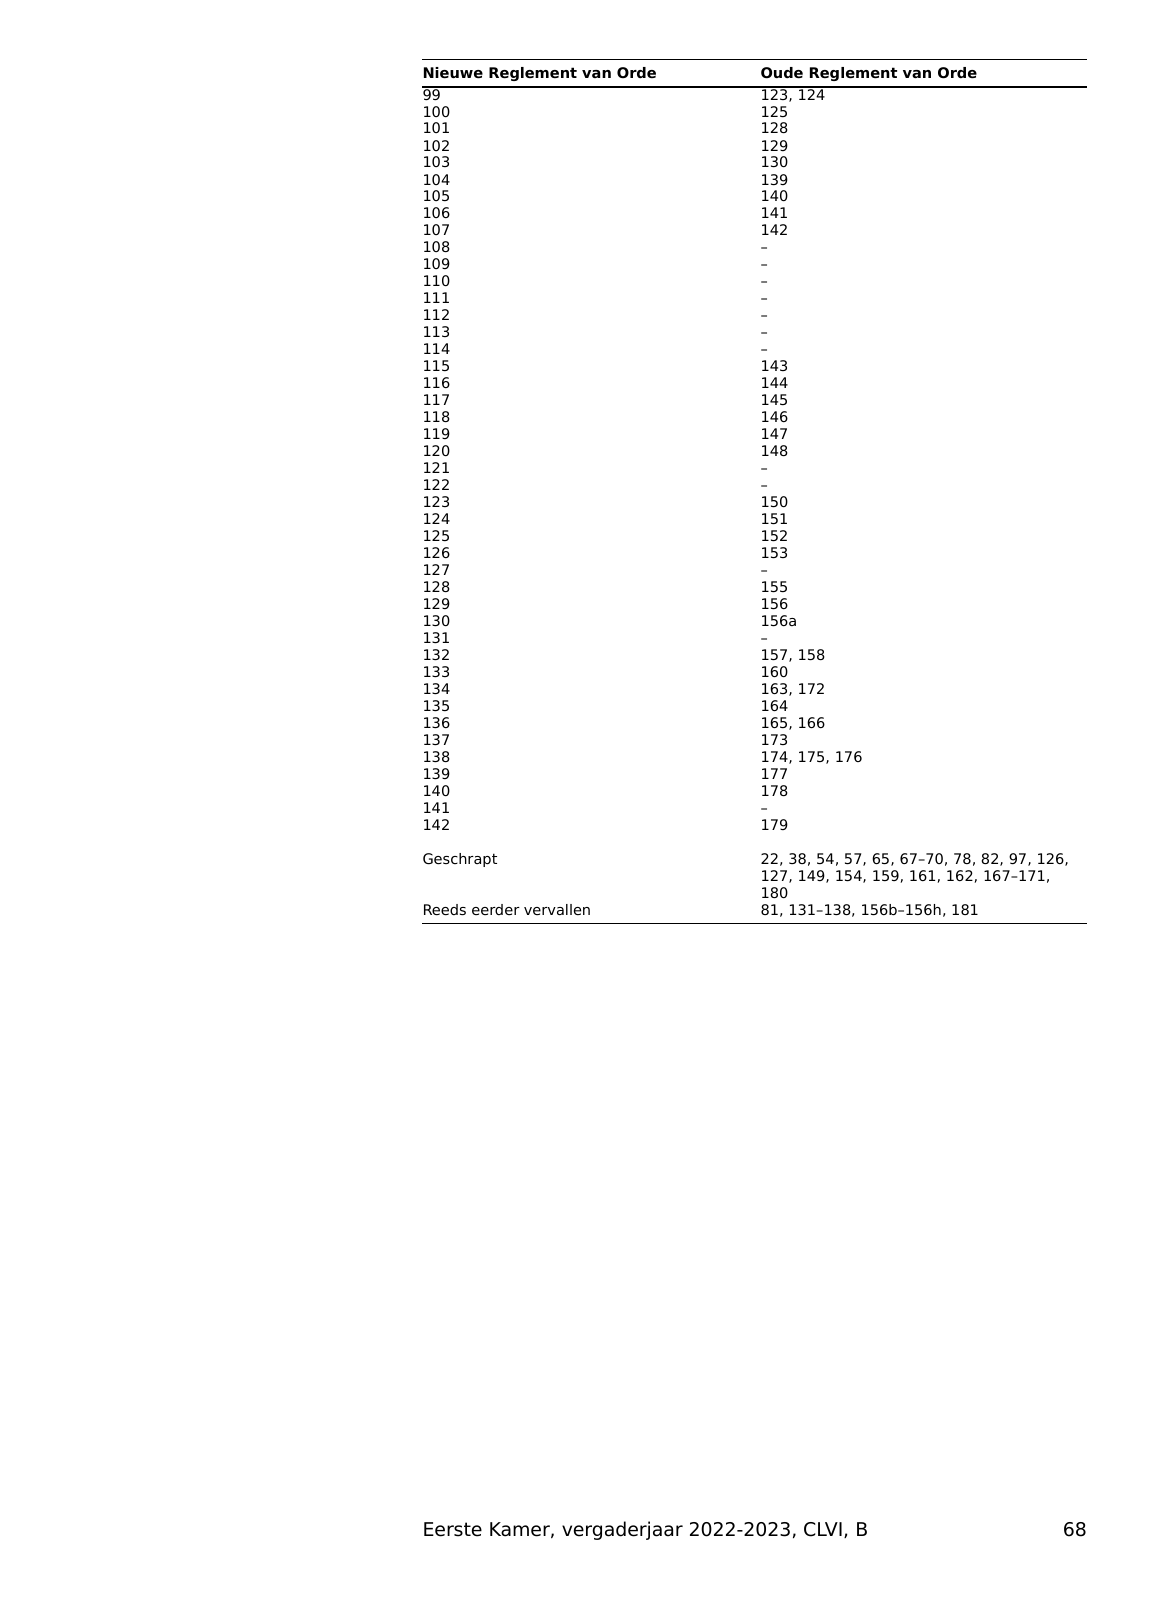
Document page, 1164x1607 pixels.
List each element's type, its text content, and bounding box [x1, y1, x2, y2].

table_cell 139 [422, 766, 754, 783]
table_cell – [754, 477, 1087, 494]
table_cell 133 [422, 664, 754, 681]
table_cell 131 [422, 630, 754, 647]
table_cell 102 [422, 138, 754, 154]
table_cell – [754, 562, 1087, 579]
table_cell 141 [754, 205, 1087, 222]
table_cell – [754, 256, 1087, 273]
table_cell 163, 172 [754, 681, 1087, 698]
table_cell 146 [754, 409, 1087, 426]
table_cell 136 [422, 715, 754, 732]
table_cell 100 [422, 104, 754, 120]
table_cell – [754, 307, 1087, 324]
table_cell 173 [754, 732, 1087, 749]
table_cell 155 [754, 579, 1087, 596]
table_cell 129 [754, 138, 1087, 154]
table_cell 81, 131–138, 156b–156h, 181 [754, 901, 1087, 923]
table_cell Geschrapt [422, 851, 754, 901]
table_cell – [754, 630, 1087, 647]
table_cell 117 [422, 392, 754, 409]
table_cell 110 [422, 273, 754, 290]
table_cell 160 [754, 664, 1087, 681]
table_cell 22, 38, 54, 57, 65, 67–70, 78, 82, 97, 126, 127, 149, 154, 159, 161, 162, 167–171, 180 [754, 851, 1087, 901]
table_cell 99 [422, 88, 754, 103]
table_cell 125 [422, 528, 754, 545]
table_cell 109 [422, 256, 754, 273]
table_cell 129 [422, 596, 754, 613]
table_cell 145 [754, 392, 1087, 409]
table_cell 147 [754, 426, 1087, 443]
table_cell 128 [754, 120, 1087, 137]
table_cell 179 [754, 817, 1087, 833]
table_cell 178 [754, 783, 1087, 799]
table_cell 132 [422, 647, 754, 664]
table_cell 138 [422, 749, 754, 766]
table_cell 165, 166 [754, 715, 1087, 732]
table_cell 134 [422, 681, 754, 698]
table_cell 122 [422, 477, 754, 494]
table_cell 177 [754, 766, 1087, 783]
table_cell [754, 834, 1087, 851]
table_cell 174, 175, 176 [754, 749, 1087, 766]
table_cell 143 [754, 358, 1087, 375]
table_cell 140 [422, 783, 754, 799]
table_cell 156 [754, 596, 1087, 613]
table_cell 116 [422, 375, 754, 392]
table_cell – [754, 341, 1087, 358]
table_cell 142 [754, 222, 1087, 239]
table_cell 120 [422, 443, 754, 460]
table_cell 153 [754, 545, 1087, 562]
table_cell 127 [422, 562, 754, 579]
table_cell 156a [754, 613, 1087, 630]
table_cell 125 [754, 104, 1087, 120]
table_cell 111 [422, 290, 754, 307]
table_cell Reeds eerder vervallen [422, 901, 754, 923]
table_cell – [754, 800, 1087, 817]
table_cell 157, 158 [754, 647, 1087, 664]
table_header Oude Reglement van Orde [754, 60, 1087, 86]
table_cell 103 [422, 154, 754, 171]
table_cell – [754, 290, 1087, 307]
table_cell 148 [754, 443, 1087, 460]
table_cell [422, 834, 754, 851]
table_cell 123 [422, 494, 754, 511]
table_cell 140 [754, 188, 1087, 205]
table_cell 101 [422, 120, 754, 137]
table_cell 126 [422, 545, 754, 562]
table_cell 128 [422, 579, 754, 596]
table_cell 124 [422, 511, 754, 528]
table_cell – [754, 460, 1087, 477]
table_cell 118 [422, 409, 754, 426]
table_cell 144 [754, 375, 1087, 392]
table_cell – [754, 239, 1087, 256]
table_cell – [754, 273, 1087, 290]
table_cell 123, 124 [754, 88, 1087, 103]
table_cell 139 [754, 171, 1087, 188]
table_cell 119 [422, 426, 754, 443]
table_cell 112 [422, 307, 754, 324]
table_cell 130 [422, 613, 754, 630]
table_cell 114 [422, 341, 754, 358]
table_cell 137 [422, 732, 754, 749]
table_cell 107 [422, 222, 754, 239]
table_cell 151 [754, 511, 1087, 528]
table_cell 152 [754, 528, 1087, 545]
table_cell 164 [754, 698, 1087, 715]
table_cell 130 [754, 154, 1087, 171]
table_cell 108 [422, 239, 754, 256]
table_cell 113 [422, 324, 754, 341]
table_cell 150 [754, 494, 1087, 511]
table_cell 141 [422, 800, 754, 817]
table_cell 104 [422, 171, 754, 188]
table_header Nieuwe Reglement van Orde [422, 60, 754, 86]
table_cell 106 [422, 205, 754, 222]
table_cell 142 [422, 817, 754, 833]
table_cell 105 [422, 188, 754, 205]
table_cell – [754, 324, 1087, 341]
table_cell 121 [422, 460, 754, 477]
table_cell 135 [422, 698, 754, 715]
table_cell 115 [422, 358, 754, 375]
